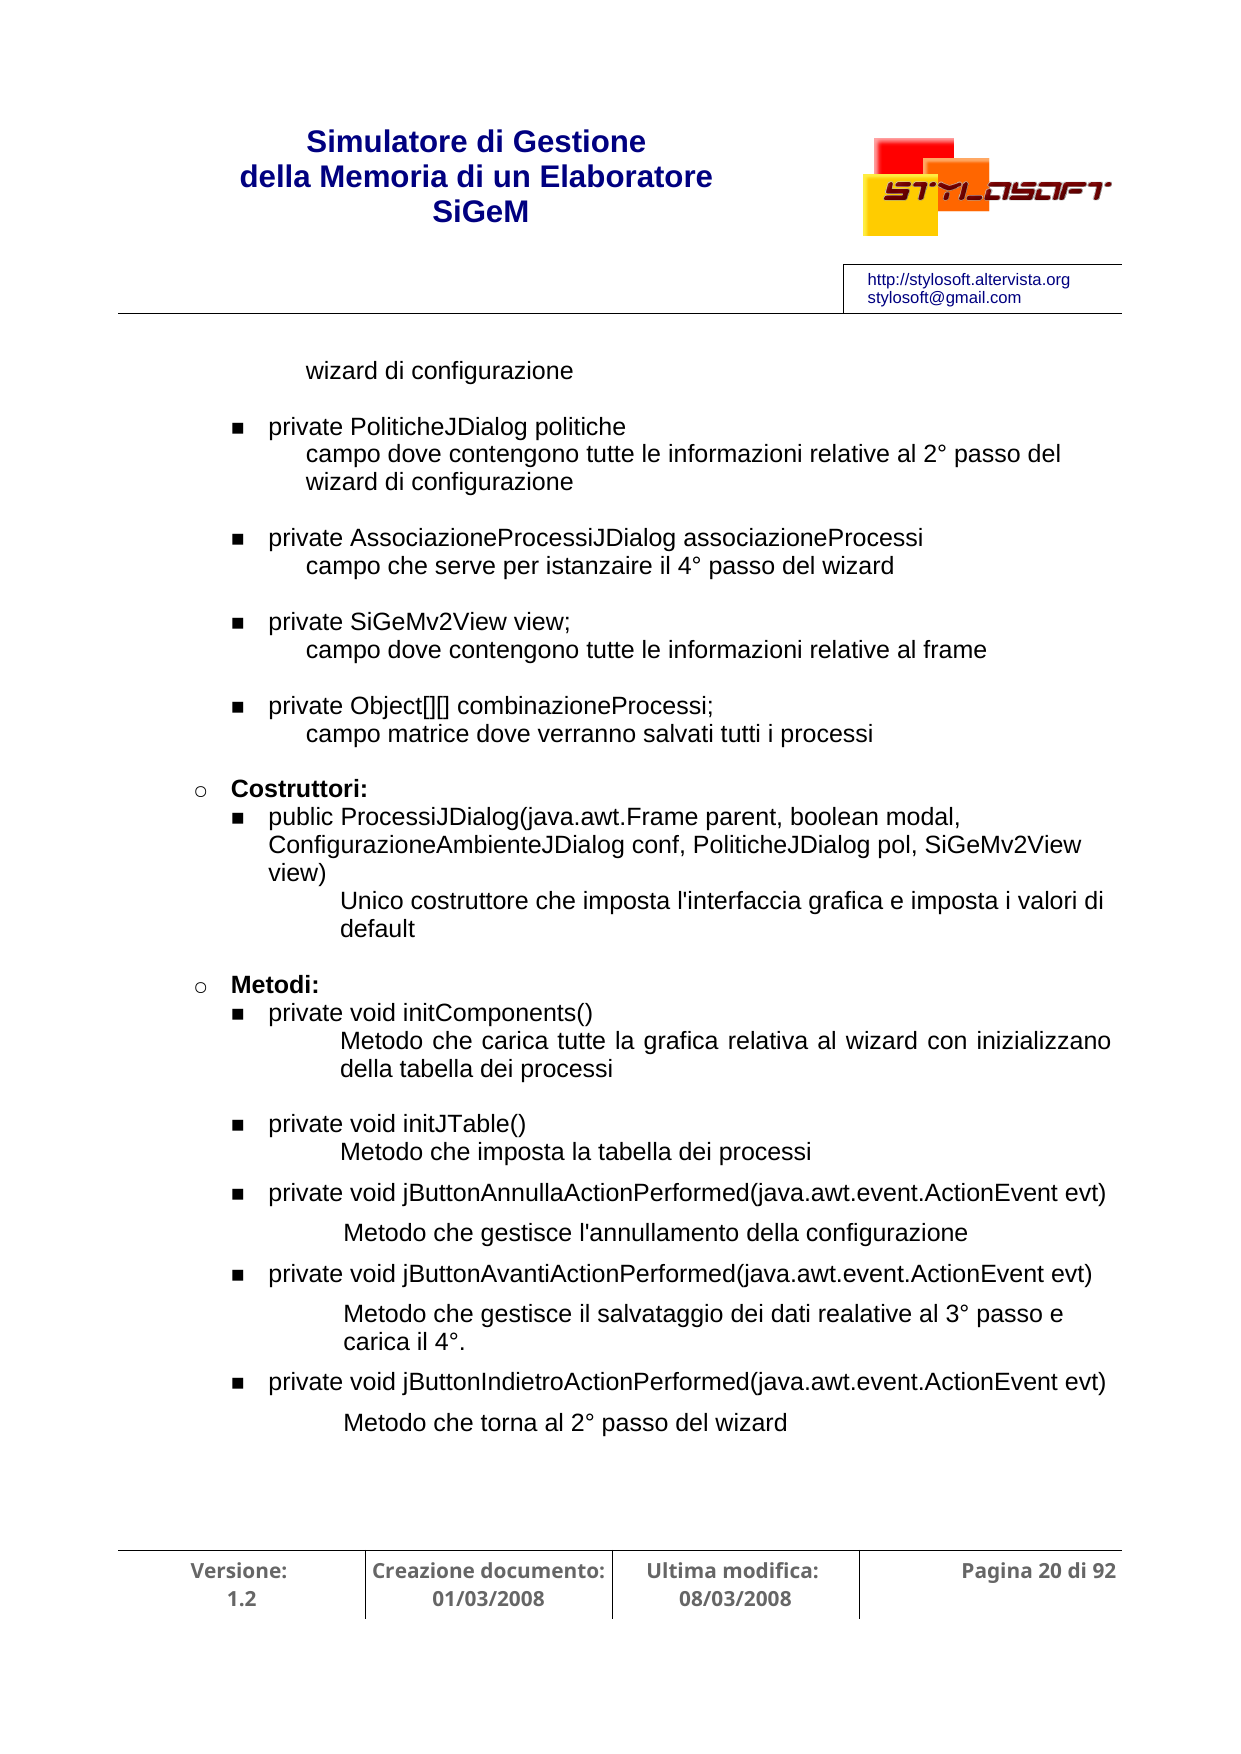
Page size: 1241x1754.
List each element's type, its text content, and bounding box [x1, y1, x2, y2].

list private void initComponents() [231, 999, 1122, 1027]
list wizard di configurazione [268, 357, 1122, 384]
text Metodo che carica tutte la grafica relativa al wizard con inizializzano della tabella dei processi [118, 1027, 1122, 1082]
list campo matrice dove verranno salvati tutti i processi [268, 719, 1122, 747]
list Metodi: [193, 971, 1122, 999]
list campo dove contengono tutte le informazioni relative al frame [268, 636, 1122, 664]
picture [848, 123, 1117, 247]
list public ProcessiJDialog(java.awt.Frame parent, boolean modal, ConfigurazioneAmbienteJDialog conf, PoliticheJDialog pol, SiGeMv2View view) [231, 803, 1122, 887]
text Unico costruttore che imposta l'interfaccia grafica e imposta i valori di default [118, 887, 1122, 943]
list private void initJTable() [231, 1110, 1122, 1138]
list private PoliticheJDialog politiche [231, 412, 1122, 440]
list private void jButtonAvantiActionPerformed(java.awt.event.ActionEvent evt) [231, 1259, 1122, 1287]
list campo che serve per istanzaire il 4° passo del wizard [268, 552, 1122, 580]
list private AssociazioneProcessiJDialog associazioneProcessi [231, 524, 1122, 552]
list private Object[][] combinazioneProcessi; [231, 692, 1122, 719]
list private void jButtonIndietroActionPerformed(java.awt.event.ActionEvent evt) [231, 1368, 1122, 1396]
list private SiGeMv2View view; [231, 608, 1122, 636]
list Metodo che torna al 2° passo del wizard [306, 1409, 1122, 1437]
list Metodo che gestisce l'annullamento della configurazione [306, 1219, 1122, 1247]
list campo dove contengono tutte le informazioni relative al 2° passo del wizard di configurazione [268, 440, 1122, 496]
text Metodo che imposta la tabella dei processi [118, 1138, 1122, 1166]
list Costruttori: [193, 775, 1122, 803]
list private void jButtonAnnullaActionPerformed(java.awt.event.ActionEvent evt) [231, 1179, 1122, 1207]
list Metodo che gestisce il salvataggio dei dati realative al 3° passo e carica il 4°. [306, 1300, 1122, 1356]
